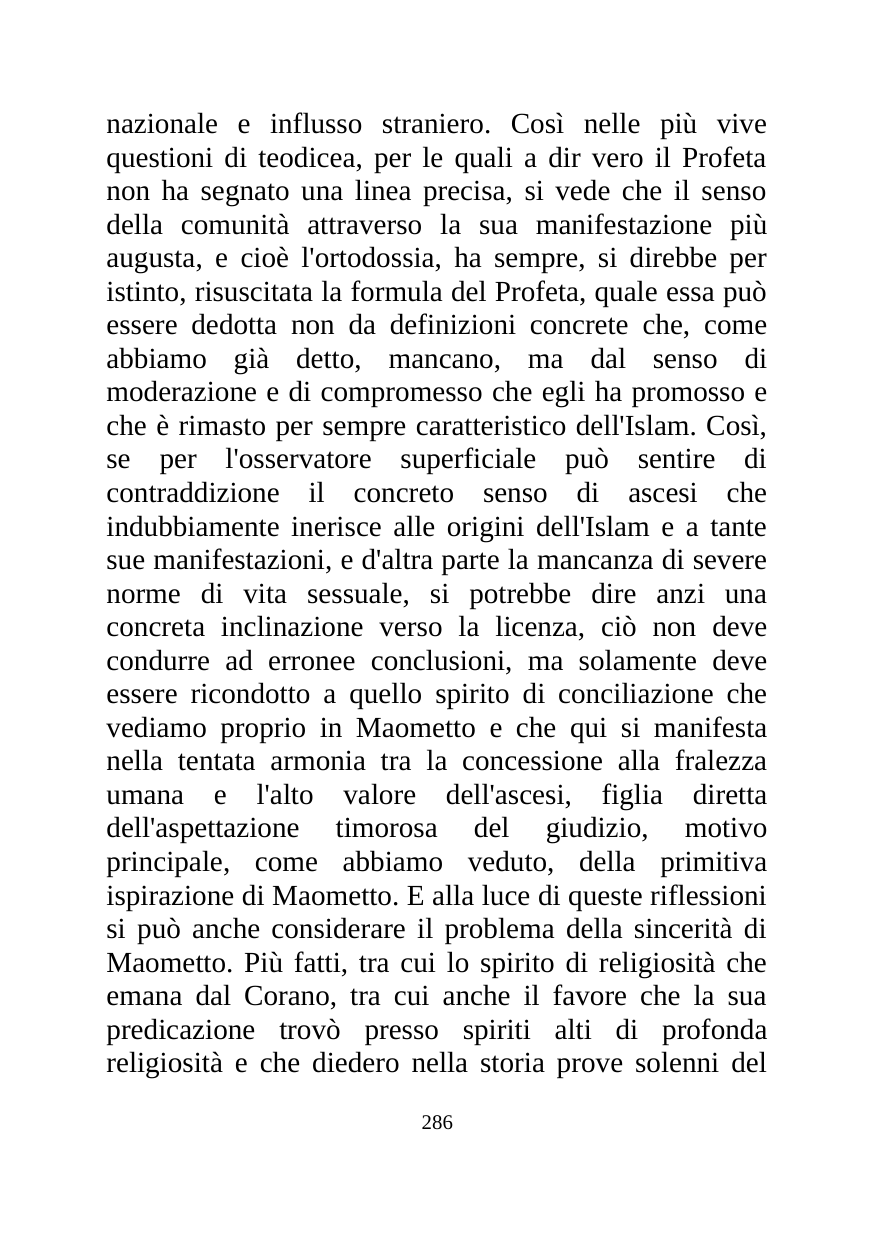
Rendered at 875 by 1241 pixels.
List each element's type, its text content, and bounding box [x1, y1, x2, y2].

text nazionale e influsso straniero. Così nelle più vive questioni di teodicea, per le quali a dir vero il Profeta non ha segnato una linea precisa, si vede che il senso della comunità attraverso la sua manifestazione più augusta, e cioè l'ortodossia, ha sempre, si direbbe per istinto, risuscitata la formula del Profeta, quale essa può essere dedotta non da definizioni concrete che, come abbiamo già detto, mancano, ma dal senso di moderazione e di compromesso che egli ha promosso e che è rimasto per sempre caratteristico dell'Islam. Così, se per l'osservatore superficiale può sentire di contraddizione il concreto senso di ascesi che indubbiamente inerisce alle origini dell'Islam e a tante sue manifestazioni, e d'altra parte la mancanza di severe norme di vita sessuale, si potrebbe dire anzi una concreta inclinazione verso la licenza, ciò non deve condurre ad erronee conclusioni, ma solamente deve essere ricondotto a quello spirito di conciliazione che vediamo proprio in Maometto e che qui si manifesta nella tentata armonia tra la concessione alla fralezza umana e l'alto valore dell'ascesi, figlia diretta dell'aspettazione timorosa del giudizio, motivo principale, come abbiamo veduto, della primitiva ispirazione di Maometto. E alla luce di queste riflessioni si può anche considerare il problema della sincerità di Maometto. Più fatti, tra cui lo spirito di religiosità che emana dal Corano, tra cui anche il favore che la sua predicazione trovò presso spiriti alti di profonda religiosità e che diedero nella storia prove solenni del [106, 106, 768, 1079]
